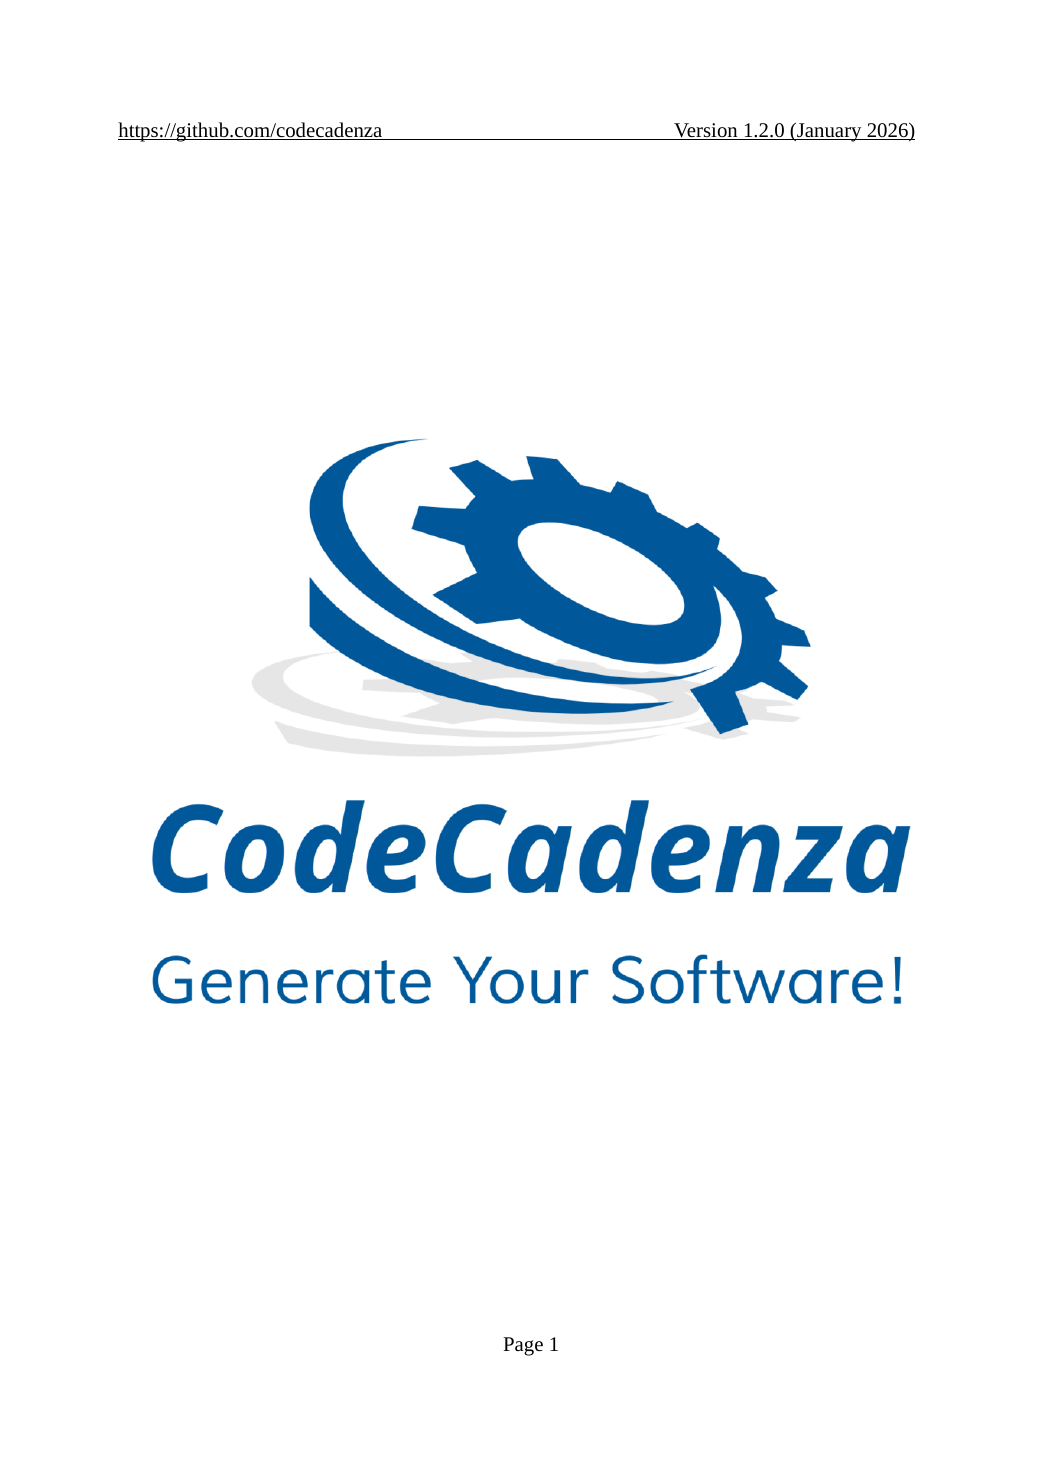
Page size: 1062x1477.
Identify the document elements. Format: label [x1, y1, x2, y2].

picture [118, 415, 944, 1033]
